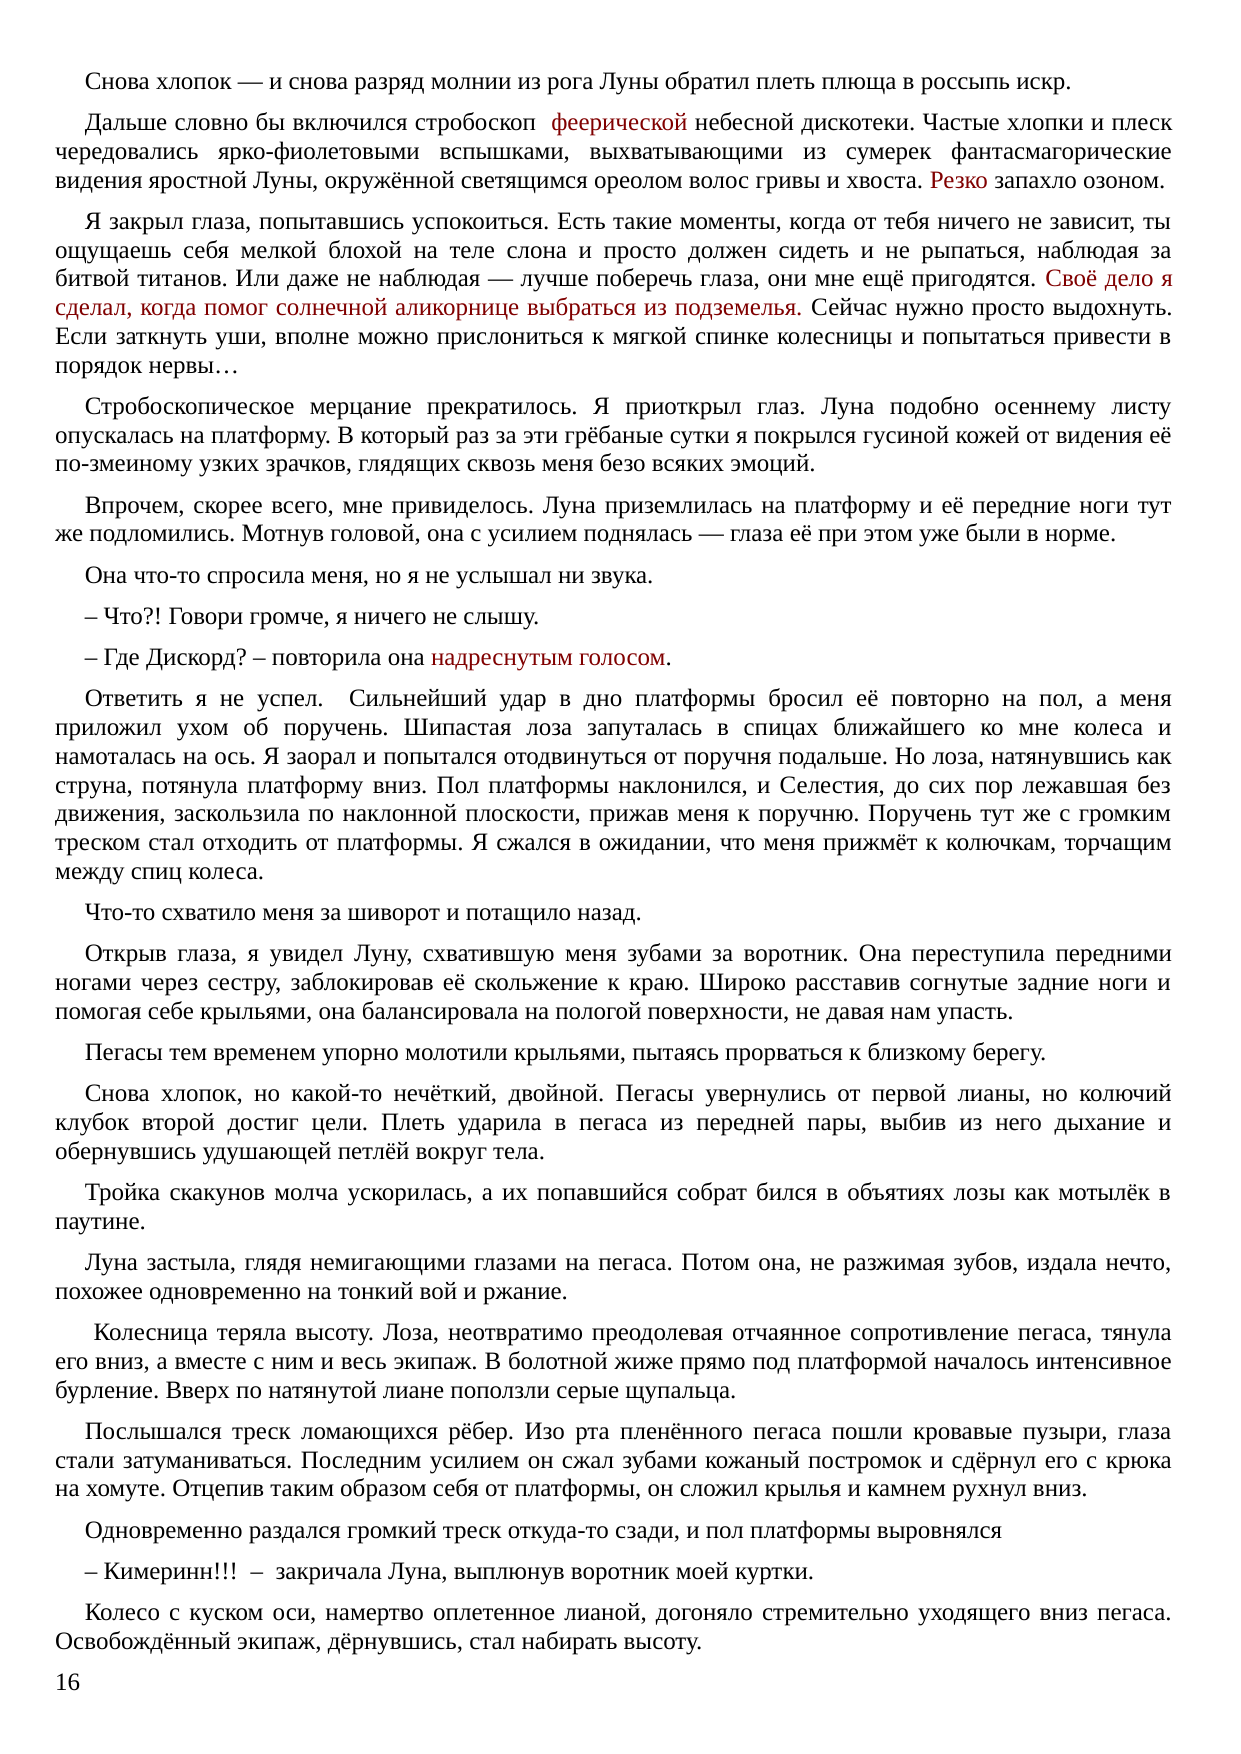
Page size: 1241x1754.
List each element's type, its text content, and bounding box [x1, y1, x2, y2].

text Снова хлопок — и снова разряд молнии из рога Луны обратил плеть плюща в россыпь искр. [55, 66, 1173, 95]
text Пегасы тем временем упорно молотили крыльями, пытаясь прорваться к близкому берегу. [55, 1037, 1173, 1066]
text Луна застыла, глядя немигающими глазами на пегаса. Потом она, не разжимая зубов, издала нечто, похожее одновременно на тонкий вой и ржание. [55, 1247, 1173, 1305]
text Что-то схватило меня за шиворот и потащило назад. [55, 897, 1173, 926]
text Послышался треск ломающихся рёбер. Изо рта пленённого пегаса пошли кровавые пузыри, глаза стали затуманиваться. Последним усилием он сжал зубами кожаный постромок и сдёрнул его с крюка на хомуте. Отцепив таким образом себя от платформы, он сложил крылья и камнем рухнул вниз. [55, 1416, 1173, 1502]
text Я закрыл глаза, попытавшись успокоиться. Есть такие моменты, когда от тебя ничего не зависит, ты ощущаешь себя мелкой блохой на теле слона и просто должен сидеть и не рыпаться, наблюдая за битвой титанов. Или даже не наблюдая — лучше поберечь глаза, они мне ещё пригодятся. Своё дело я сделал, когда помог солнечной аликорнице выбраться из подземелья. Сейчас нужно просто выдохнуть. Если заткнуть уши, вполне можно прислониться к мягкой спинке колесницы и попытаться привести в порядок нервы… [55, 206, 1173, 378]
text Одновременно раздался громкий треск откуда-то сзади, и пол платформы выровнялся [55, 1515, 1173, 1543]
text Колесо с куском оси, намертво оплетенное лианой, догоняло стремительно уходящего вниз пегаса. Освобождённый экипаж, дёрнувшись, стал набирать высоту. [55, 1597, 1173, 1655]
text Открыв глаза, я увидел Луну, схватившую меня зубами за воротник. Она переступила передними ногами через сестру, заблокировав её скольжение к краю. Широко расставив согнутые задние ноги и помогая себе крыльями, она балансировала на пологой поверхности, не давая нам упасть. [55, 938, 1173, 1025]
text Колесница теряла высоту. Лоза, неотвратимо преодолевая отчаянное сопротивление пегаса, тянула его вниз, а вместе с ним и весь экипаж. В болотной жиже прямо под платформой началось интенсивное бурление. Вверх по натянутой лиане поползли серые щупальца. [55, 1317, 1173, 1403]
text Ответить я не успел. Сильнейший удар в дно платформы бросил её повторно на пол, а меня приложил ухом об поручень. Шипастая лоза запуталась в спицах ближайшего ко мне колеса и намоталась на ось. Я заорал и попытался отодвинуться от поручня подальше. Но лоза, натянувшись как струна, потянула платформу вниз. Пол платформы наклонился, и Селестия, до сих пор лежавшая без движения, заскользила по наклонной плоскости, прижав меня к поручню. Поручень тут же с громким треском стал отходить от платформы. Я сжался в ожидании, что меня прижмёт к колючкам, торчащим между спиц колеса. [55, 683, 1173, 885]
text Она что-то спросила меня, но я не услышал ни звука. [55, 560, 1173, 588]
text Впрочем, скорее всего, мне привиделось. Луна приземлилась на платформу и её передние ноги тут же подломились. Мотнув головой, она с усилием поднялась — глаза её при этом уже были в норме. [55, 490, 1173, 547]
text – Где Дискорд? – повторила она надреснутым голосом. [55, 642, 1173, 671]
text Стробоскопическое мерцание прекратилось. Я приоткрыл глаз. Луна подобно осеннему листу опускалась на платформу. В который раз за эти грёбаные сутки я покрылся гусиной кожей от видения её по-змеиному узких зрачков, глядящих сквозь меня безо всяких эмоций. [55, 391, 1173, 477]
text – Кимеринн!!! – закричала Луна, выплюнув воротник моей куртки. [55, 1556, 1173, 1585]
text Дальше словно бы включился стробоскоп феерической небесной дискотеки. Частые хлопки и плеск чередовались ярко-фиолетовыми вспышками, выхватывающими из сумерек фантасмагорические видения яростной Луны, окружённой светящимся ореолом волос гривы и хвоста. Резко запахло озоном. [55, 107, 1173, 193]
text Снова хлопок, но какой-то нечёткий, двойной. Пегасы увернулись от первой лианы, но колючий клубок второй достиг цели. Плеть ударила в пегаса из передней пары, выбив из него дыхание и обернувшись удушающей петлёй вокруг тела. [55, 1078, 1173, 1165]
text – Что?! Говори громче, я ничего не слышу. [55, 601, 1173, 630]
text Тройка скакунов молча ускорилась, а их попавшийся собрат бился в объятиях лозы как мотылёк в паутине. [55, 1177, 1173, 1235]
